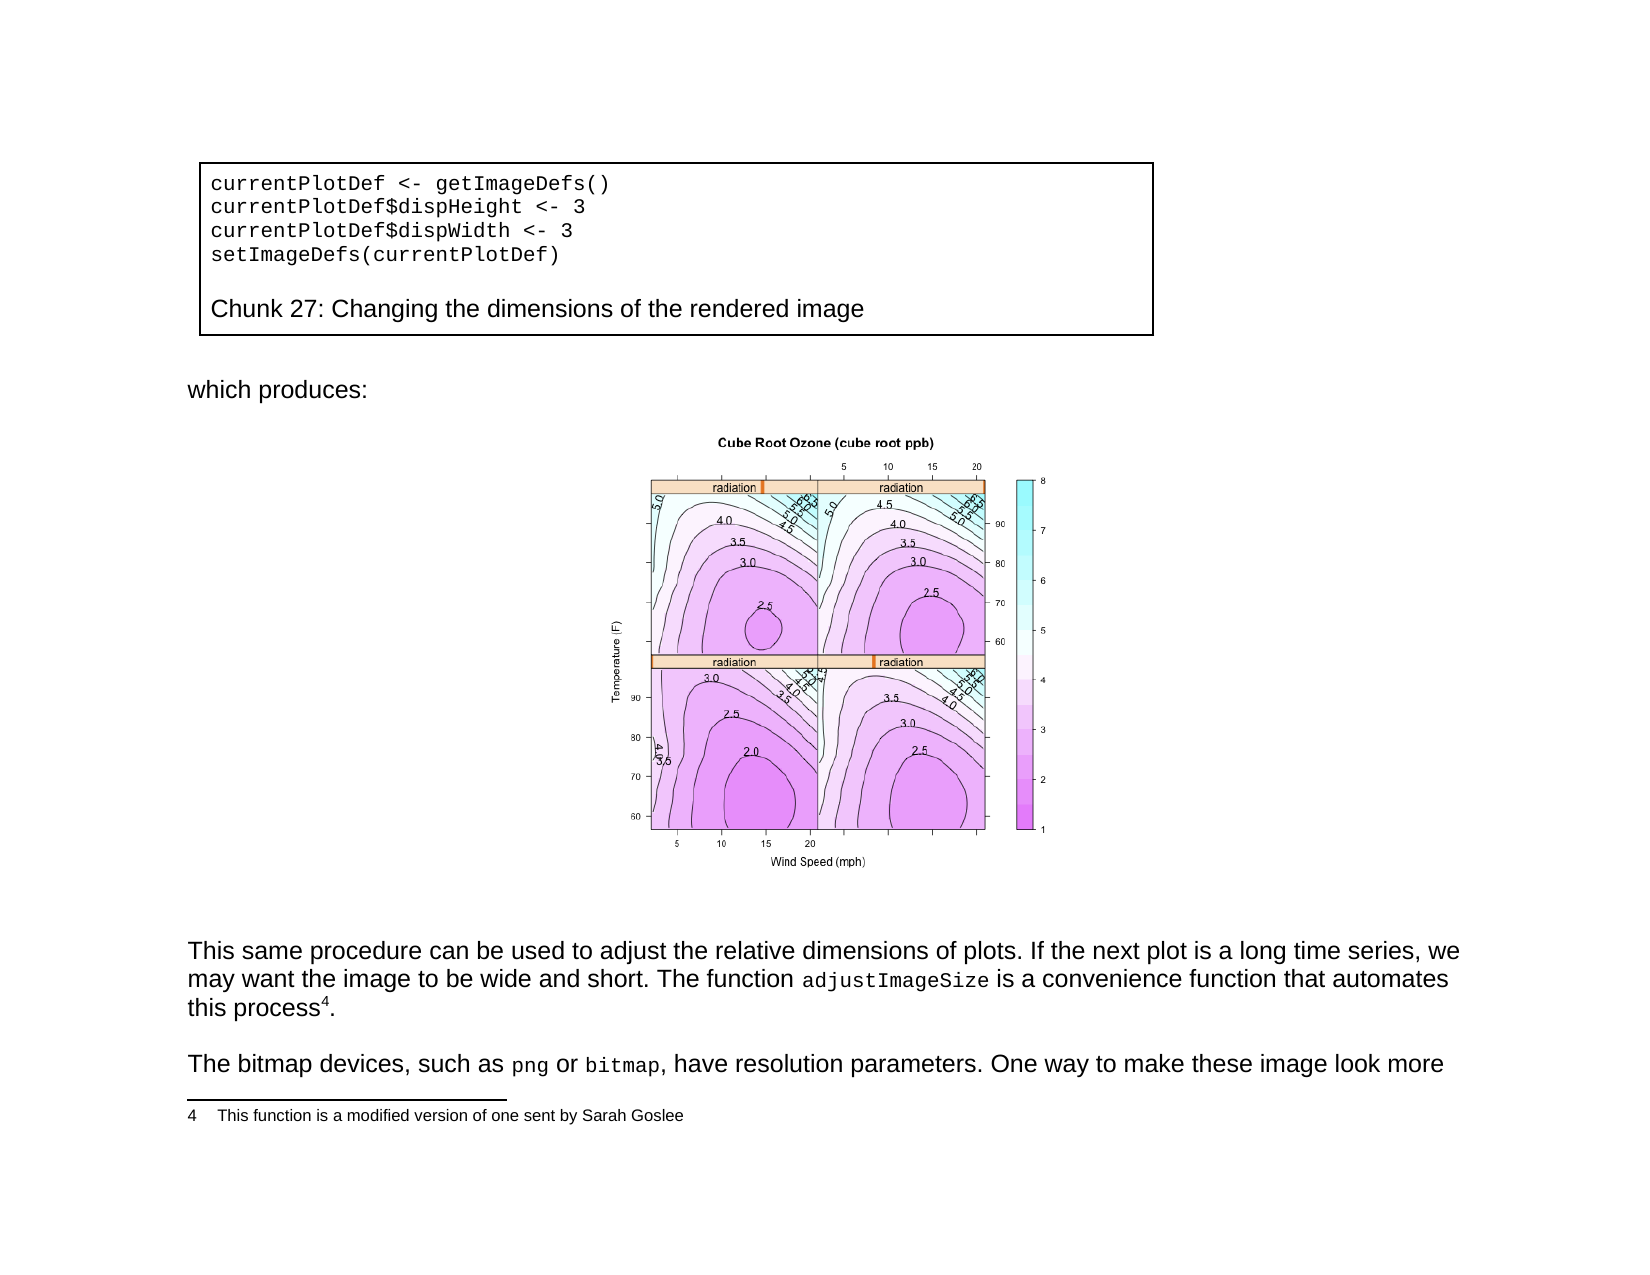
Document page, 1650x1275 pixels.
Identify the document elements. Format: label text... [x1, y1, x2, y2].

text currentPlotDef$dispWidth <- 3 [210, 220, 1143, 244]
text setImageDefs(currentPlotDef) [210, 244, 1143, 267]
text The bitmap devices, such as png or bitmap, have resolution parameters. One way to make these image look more [187, 1050, 1462, 1078]
text Chunk 27: Changing the dimensions of the rendered image [210, 295, 1143, 323]
text which produces: [187, 376, 1462, 403]
text currentPlotDef <- getImageDefs() [210, 173, 1143, 196]
text This function is a modified version of one sent by Sarah Goslee [187, 1106, 1462, 1125]
text This same procedure can be used to adjust the relative dimensions of plots. If the next plot is a long time series, we may want the image to be wide and short. The function adjustImageSize is a convenience function that automates this process. [187, 937, 1462, 1022]
text currentPlotDef$dispHeight <- 3 [210, 196, 1143, 220]
picture [600, 431, 1050, 882]
